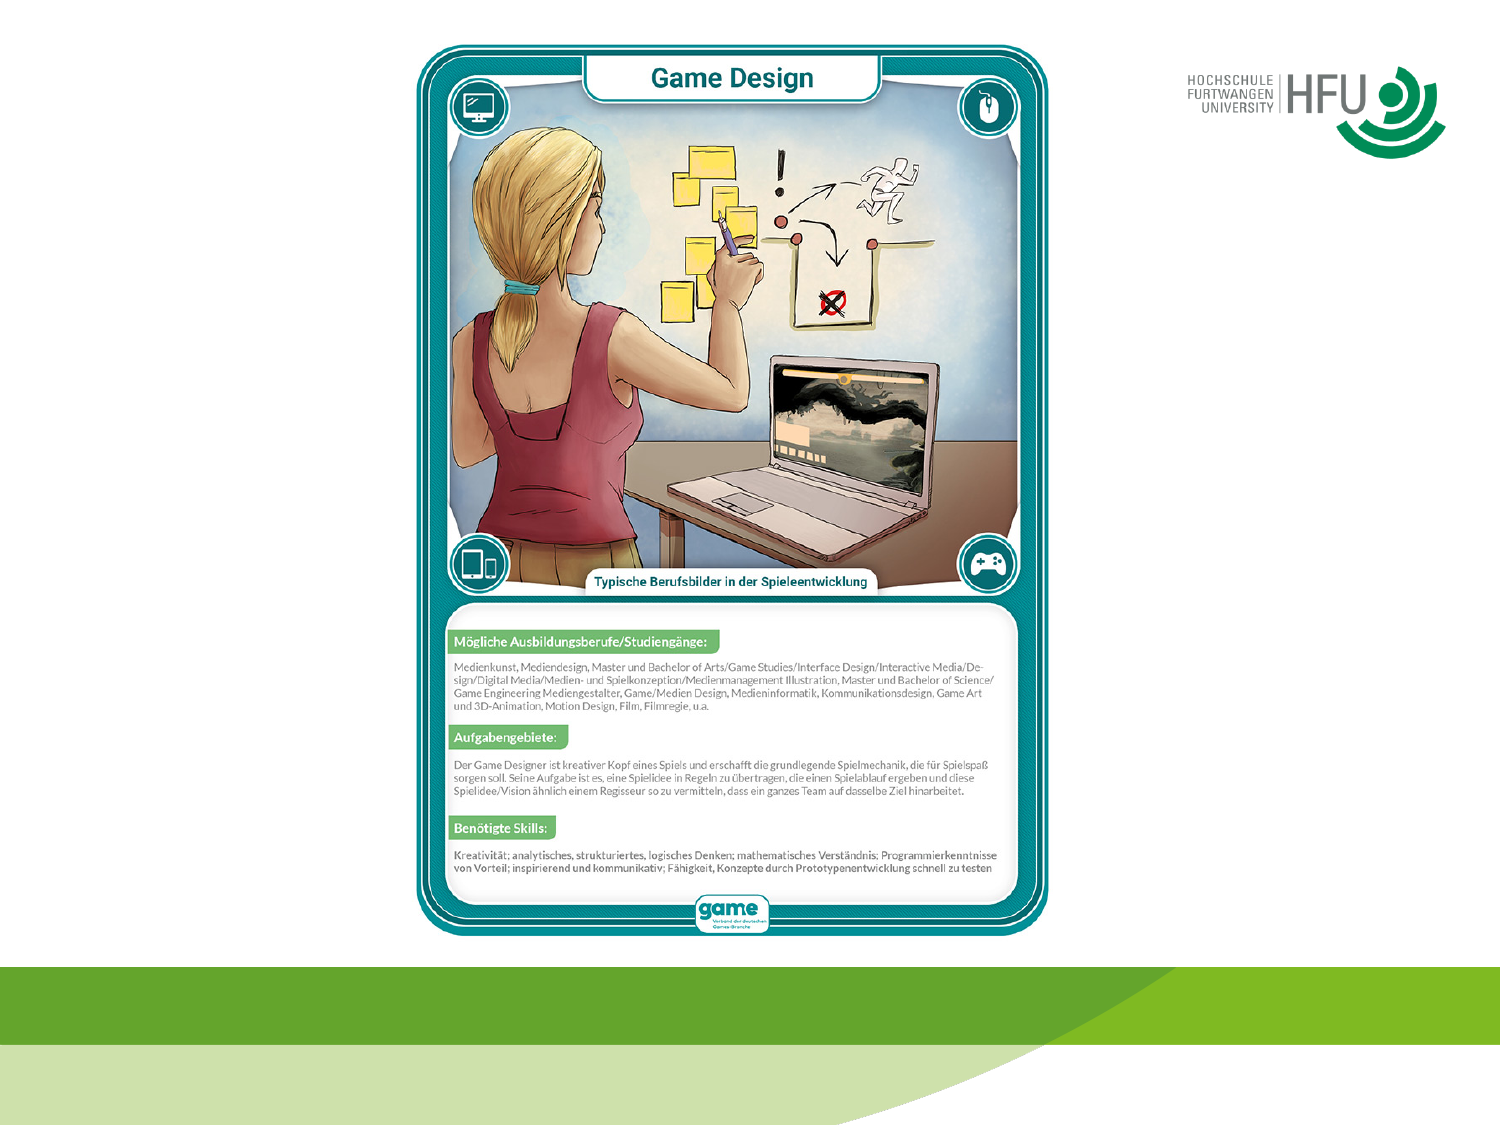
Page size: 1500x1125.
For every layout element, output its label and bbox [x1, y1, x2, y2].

picture [411, 37, 1053, 942]
picture [0, 967, 1500, 1125]
picture [1166, 53, 1454, 164]
